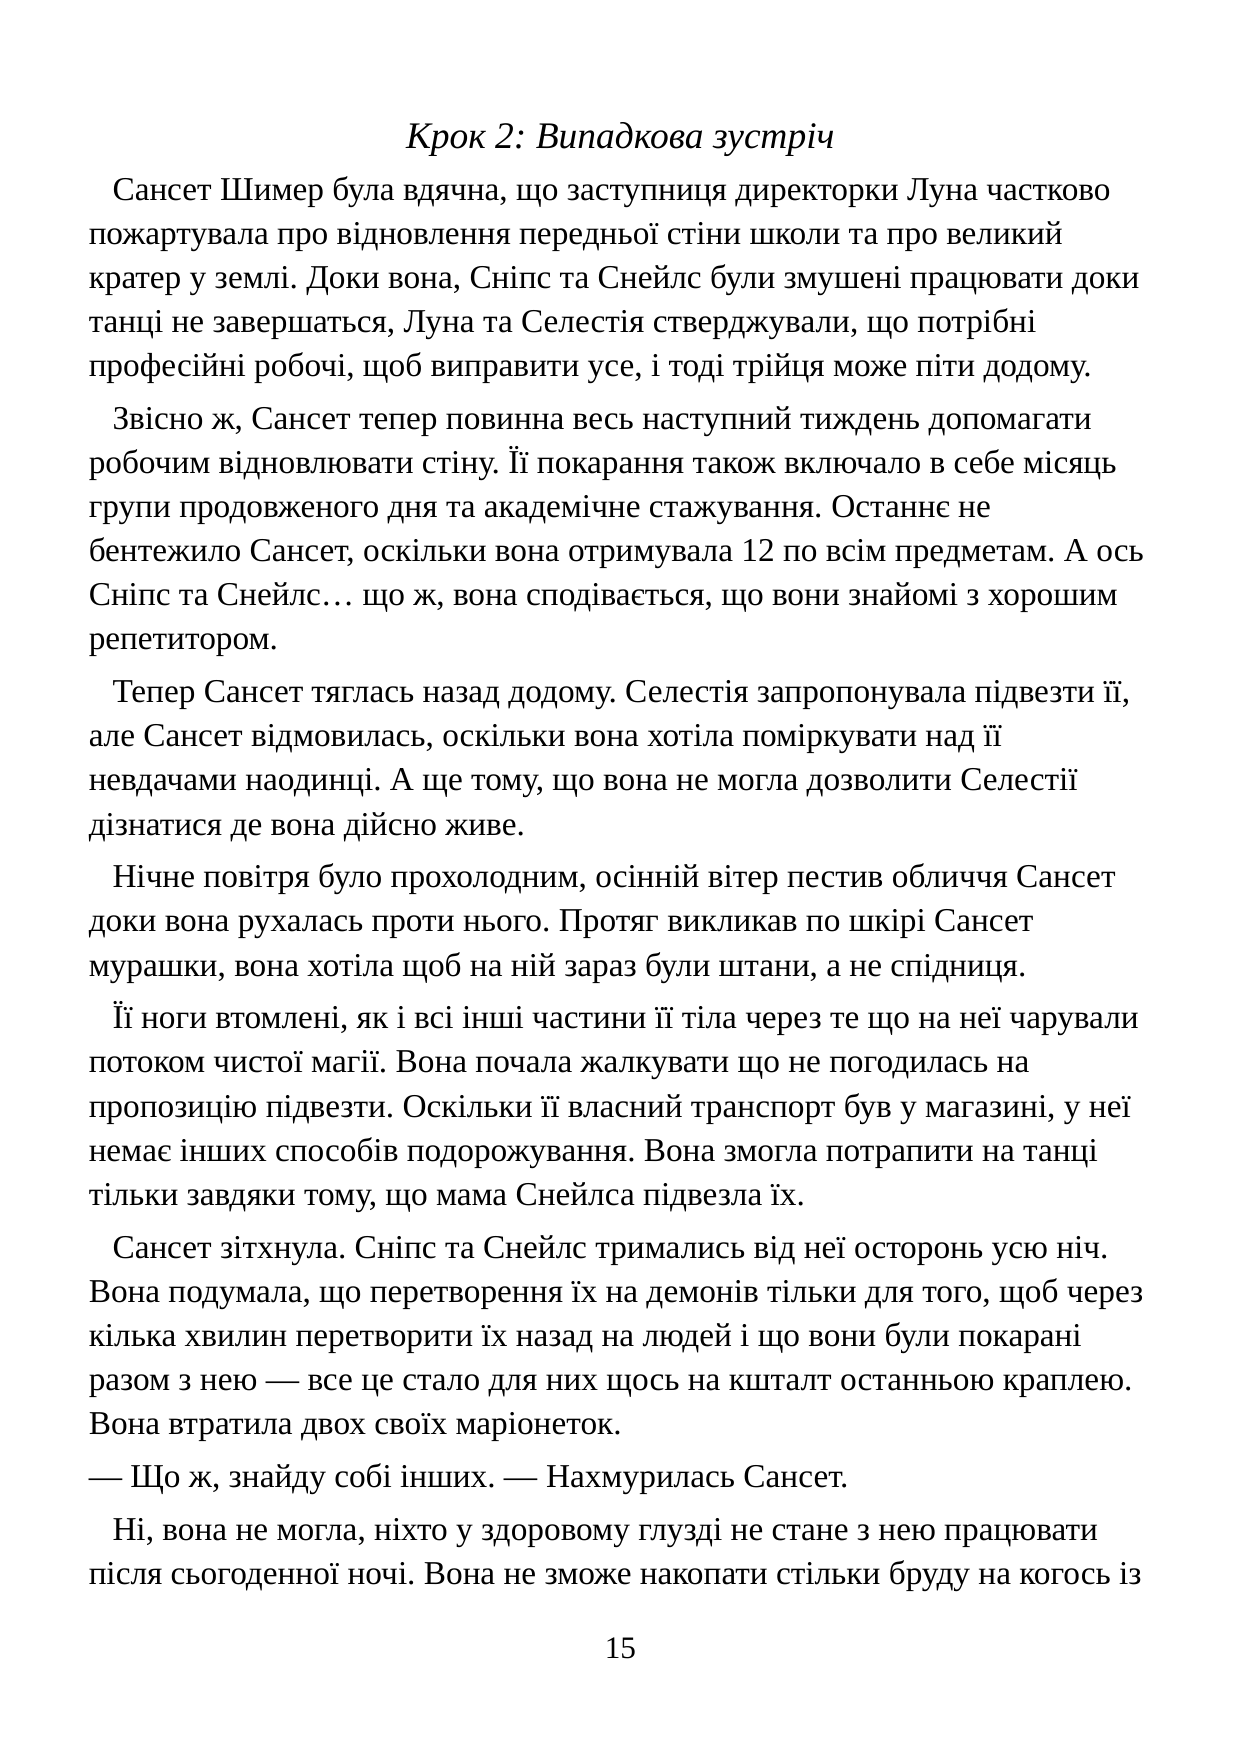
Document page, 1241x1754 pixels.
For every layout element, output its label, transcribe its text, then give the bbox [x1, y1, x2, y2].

subtitle Крок 2: Випадкова зустріч [88, 113, 1152, 157]
text Її ноги втомлені, як і всі інші частини її тіла через те що на неї чарували потоком чистої магії. Вона почала жалкувати що не погодилась на пропозицію підвезти. Оскільки її власний транспорт був у магазині, у неї немає інших способів подорожування. Вона змогла потрапити на танці тільки завдяки тому, що мама Снейлса підвезла їх. [88, 998, 1152, 1212]
text Сансет Шимер була вдячна, що заступниця директорки Луна частково пожартувала про відновлення передньої стіни школи та про великий кратер у землі. Доки вона, Сніпс та Снейлс були змушені працювати доки танці не завершаться, Луна та Селестія стверджували, що потрібні професійні робочі, щоб виправити усе, і тоді трійця може піти додому. [88, 169, 1152, 384]
text Звісно ж, Сансет тепер повинна весь наступний тиждень допомагати робочим відновлювати стіну. Її покарання також включало в себе місяць групи продовженого дня та академічне стажування. Останнє не бентежило Сансет, оскільки вона отримувала 12 по всім предметам. А ось Сніпс та Снейлс… що ж, вона сподівається, що вони знайомі з хорошим репетитором. [88, 398, 1152, 657]
text Нічне повітря було прохолодним, осінній вітер пестив обличчя Сансет доки вона рухалась проти нього. Протяг викликав по шкірі Сансет мурашки, вона хотіла щоб на ній зараз були штани, а не спідниця. [88, 857, 1152, 983]
text — Що ж, знайду собі інших. — Нахмурилась Сансет. [88, 1456, 1152, 1494]
text Ні, вона не могла, ніхто у здоровому глузді не стане з нею працювати після сьогоденної ночі. Вона не зможе накопати стільки бруду на когось із [88, 1509, 1152, 1591]
text Сансет зітхнула. Сніпс та Снейлс тримались від неї осторонь усю ніч. Вона подумала, що перетворення їх на демонів тільки для того, щоб через кілька хвилин перетворити їх назад на людей і що вони були покарані разом з нею — все це стало для них щось на кшталт останньою краплею. Вона втратила двох своїх маріонеток. [88, 1227, 1152, 1441]
text Тепер Сансет тяглась назад додому. Селестія запропонувала підвезти її, але Сансет відмовилась, оскільки вона хотіла поміркувати над її невдачами наодинці. А ще тому, що вона не могла дозволити Селестії дізнатися де вона дійсно живе. [88, 672, 1152, 842]
